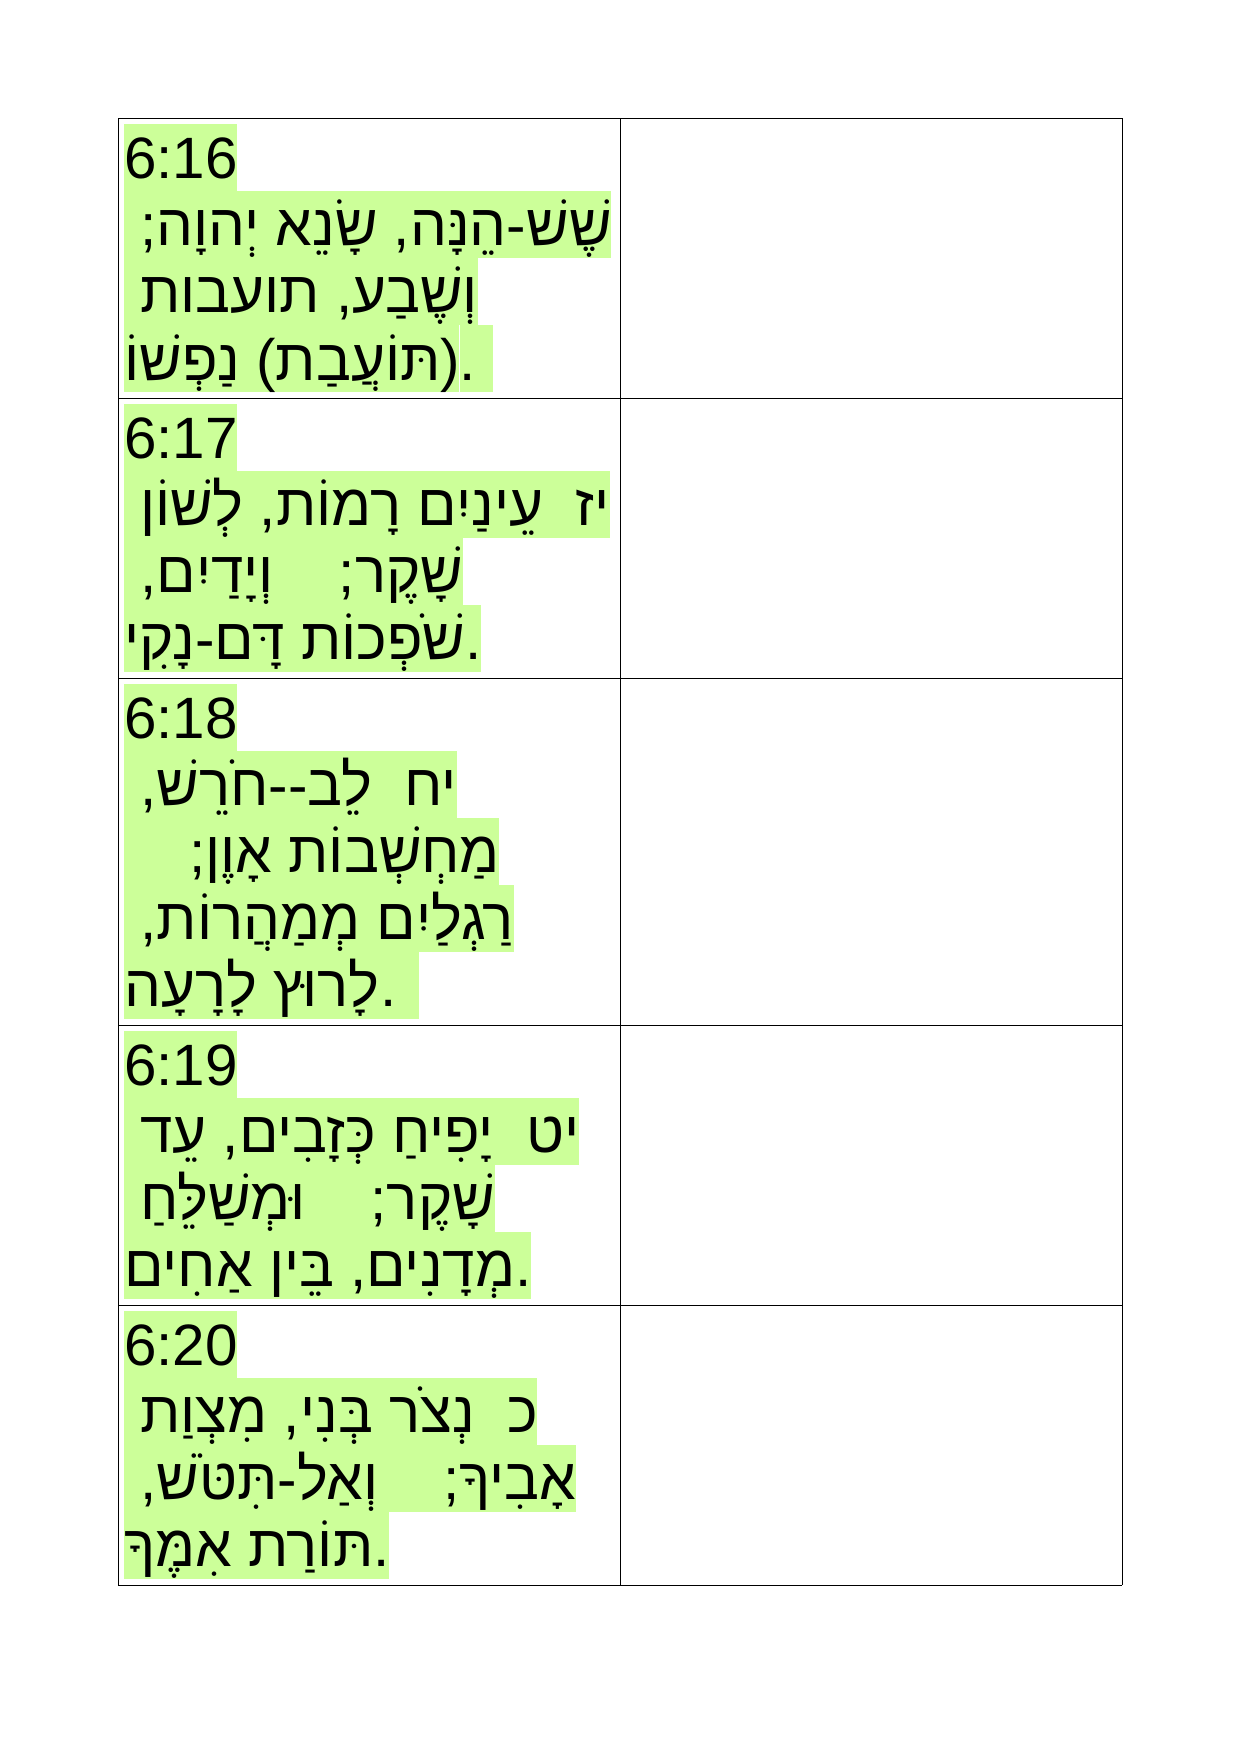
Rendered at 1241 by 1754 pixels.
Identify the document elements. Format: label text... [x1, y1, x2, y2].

table_cell [621, 679, 1122, 1025]
table_cell [621, 1306, 1122, 1585]
table_cell [621, 119, 1122, 398]
table_cell 6:18 יח לֵב--חֹרֵשׁ, מַחְשְׁבוֹת אָוֶן; רַגְלַיִם מְמַהֲרוֹת, לָרוּץ לָרָעָה. [119, 679, 620, 1025]
table_cell 6:19 יט יָפִיחַ כְּזָבִים, עֵד שָׁקֶר; וּמְשַׁלֵּחַ מְדָנִים, בֵּין אַחִים. [119, 1026, 620, 1305]
table_cell [621, 399, 1122, 678]
table_cell 6:17 יז עֵינַיִם רָמוֹת, לְשׁוֹן שָׁקֶר; וְיָדַיִם, שֹׁפְכוֹת דָּם-נָקִי. [119, 399, 620, 678]
table_cell 6:16 שֶׁשׁ-הֵנָּה, שָׂנֵא יְהוָה; וְשֶׁבַע, תועבות (תּוֹעֲבַת) נַפְשׁוֹ. [119, 119, 620, 398]
table_cell [621, 1026, 1122, 1305]
table_cell 6:20 כ נְצֹר בְּנִי, מִצְוַת אָבִיךָ; וְאַל-תִּטֹּשׁ, תּוֹרַת אִמֶּךָ. [119, 1306, 620, 1585]
